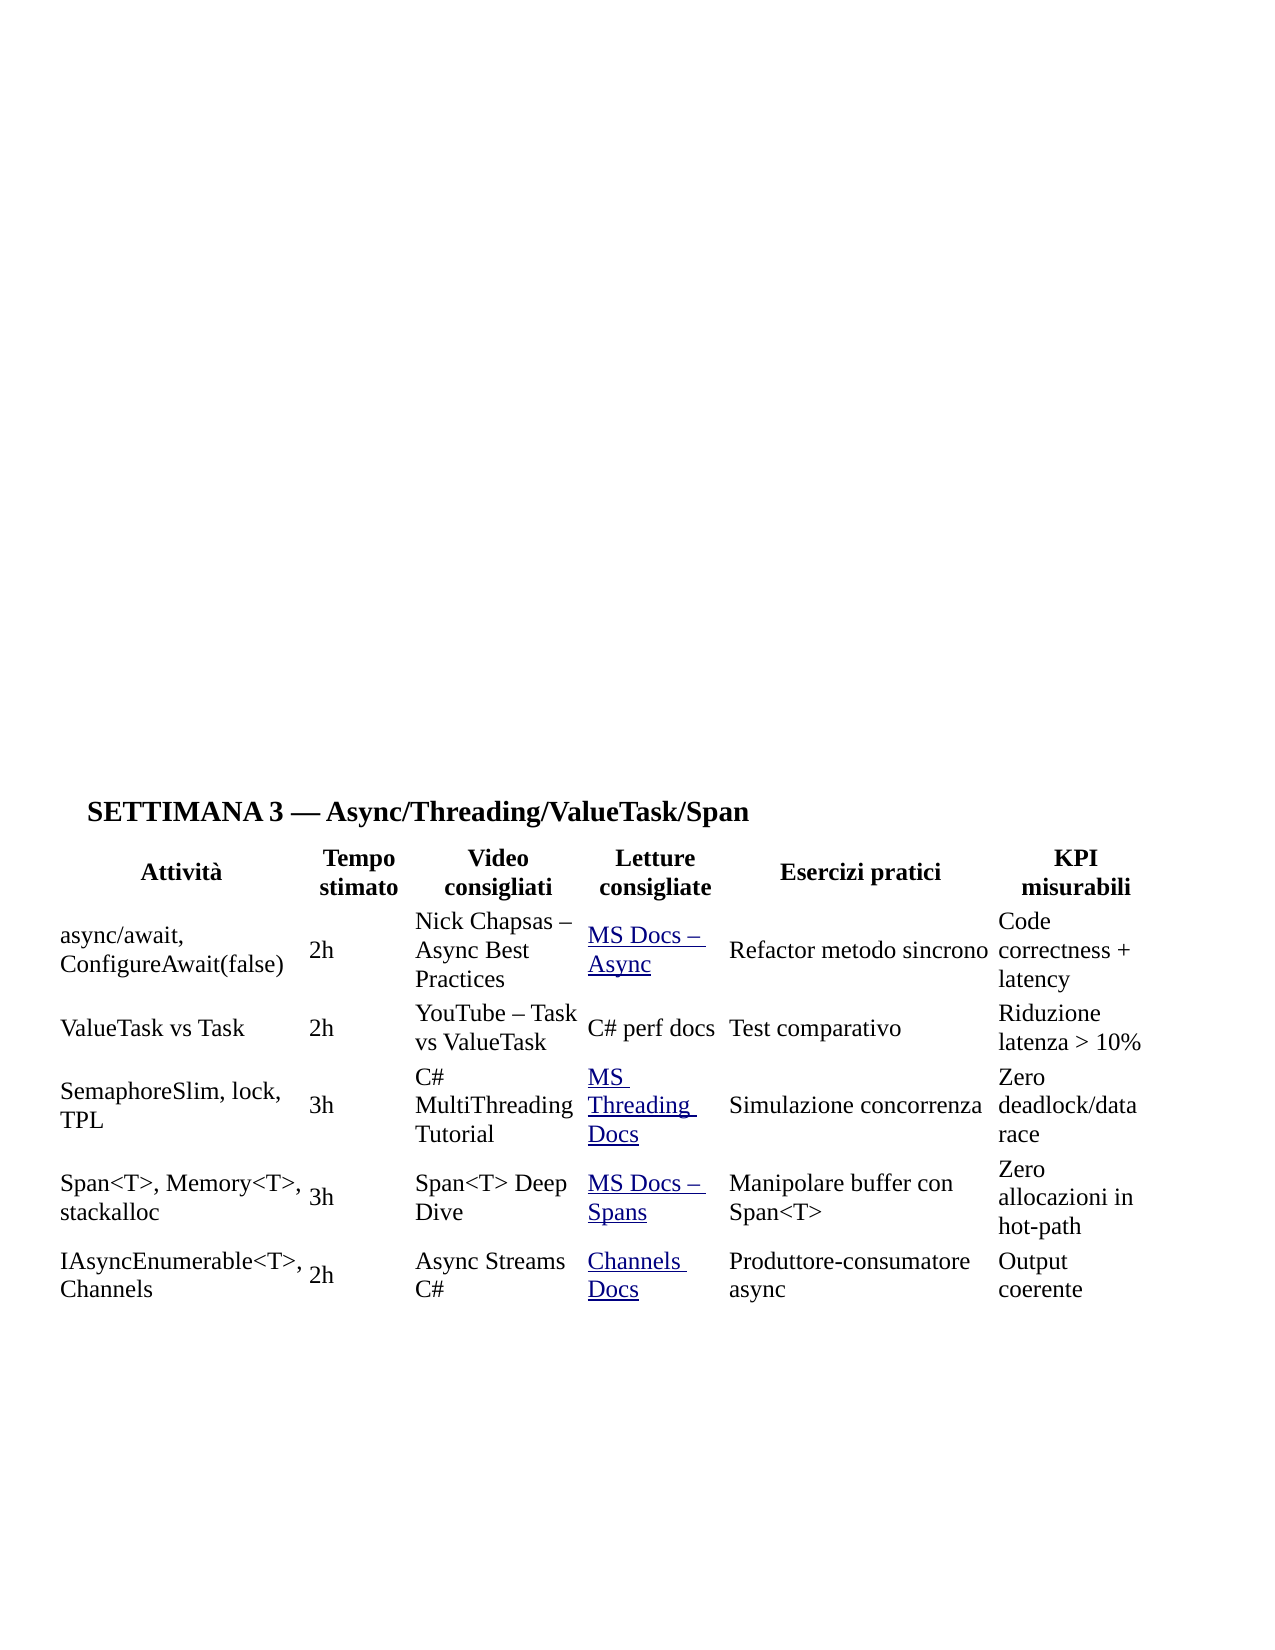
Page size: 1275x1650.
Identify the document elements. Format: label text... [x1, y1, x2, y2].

table_cell C# perf docs [585, 995, 726, 1059]
table_cell MS Docs – Spans [585, 1151, 726, 1243]
table_cell SemaphoreSlim, lock, TPL [57, 1059, 306, 1151]
table_cell Zero allocazioni in hot-path [995, 1151, 1157, 1243]
table_cell Refactor metodo sincrono [726, 903, 995, 995]
table_cell 2h [306, 995, 412, 1059]
table_cell IAsyncEnumerable<T>, Channels [57, 1243, 306, 1306]
table_cell Async Streams C# [412, 1243, 584, 1306]
table_header Esercizi pratici [726, 840, 995, 903]
table_cell 3h [306, 1059, 412, 1151]
table_cell Code correctness + latency [995, 903, 1157, 995]
table_cell Zero deadlock/data race [995, 1059, 1157, 1151]
table_cell Span<T>, Memory<T>, stackalloc [57, 1151, 306, 1243]
table_header KPI misurabili [995, 840, 1157, 903]
table_cell Span<T> Deep Dive [412, 1151, 584, 1243]
subtitle ✅ SETTIMANA 3 — Async/Threading/ValueTask/Span [57, 794, 1157, 827]
table_cell Channels Docs [585, 1243, 726, 1306]
table_cell 2h [306, 1243, 412, 1306]
table_cell async/await, ConfigureAwait(false) [57, 903, 306, 995]
table_cell Produttore-consumatore async [726, 1243, 995, 1306]
table_cell MS Threading Docs [585, 1059, 726, 1151]
table_cell 3h [306, 1151, 412, 1243]
table_cell C# MultiThreading Tutorial [412, 1059, 584, 1151]
table_cell YouTube – Task vs ValueTask [412, 995, 584, 1059]
table_header Video consigliati [412, 840, 584, 903]
table_cell Test comparativo [726, 995, 995, 1059]
table_header Tempo stimato [306, 840, 412, 903]
table_cell 2h [306, 903, 412, 995]
table_cell Simulazione concorrenza [726, 1059, 995, 1151]
table_cell Output coerente [995, 1243, 1157, 1306]
table_cell Nick Chapsas – Async Best Practices [412, 903, 584, 995]
table_cell Manipolare buffer con Span<T> [726, 1151, 995, 1243]
table_cell ValueTask vs Task [57, 995, 306, 1059]
table_header Attività [57, 840, 306, 903]
table_header Letture consigliate [585, 840, 726, 903]
table_cell Riduzione latenza > 10% [995, 995, 1157, 1059]
table_cell MS Docs – Async [585, 903, 726, 995]
